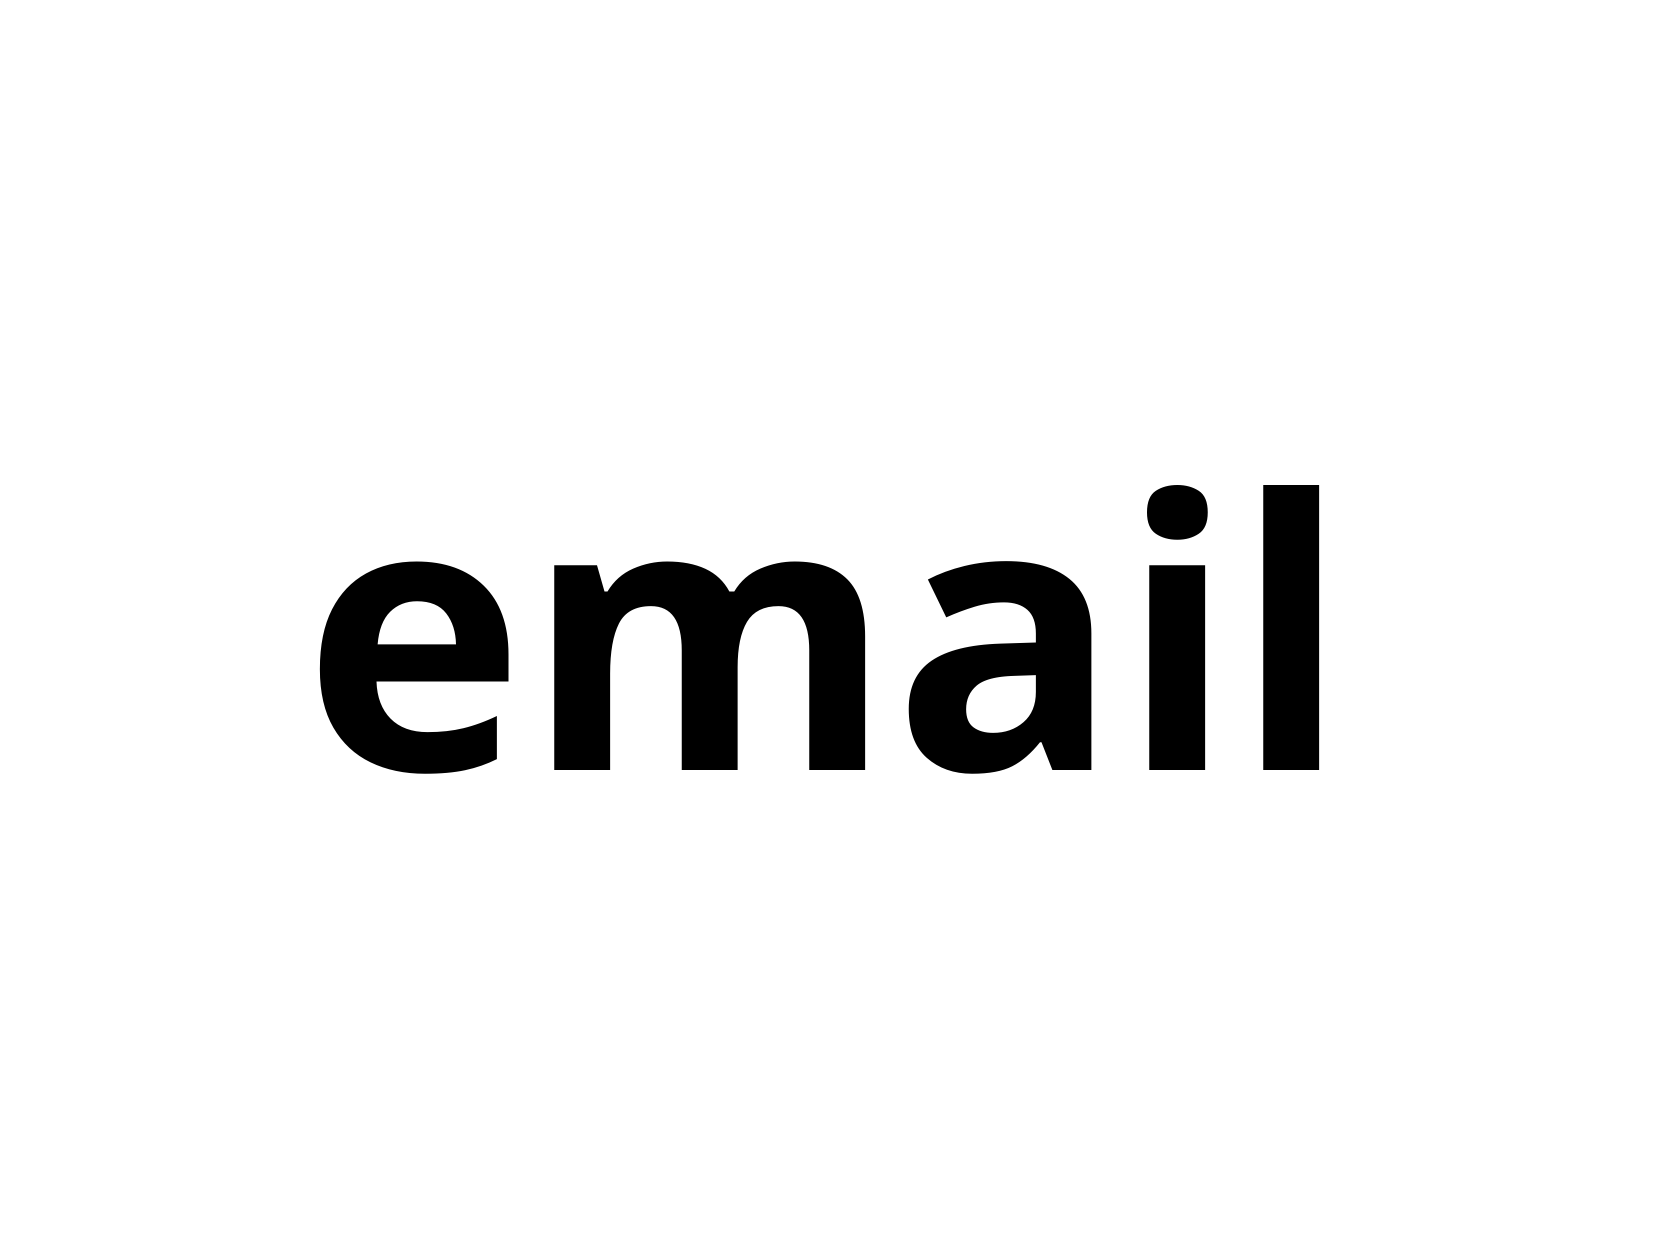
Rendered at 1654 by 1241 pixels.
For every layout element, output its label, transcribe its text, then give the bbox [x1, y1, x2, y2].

title email [82, 49, 1571, 1201]
